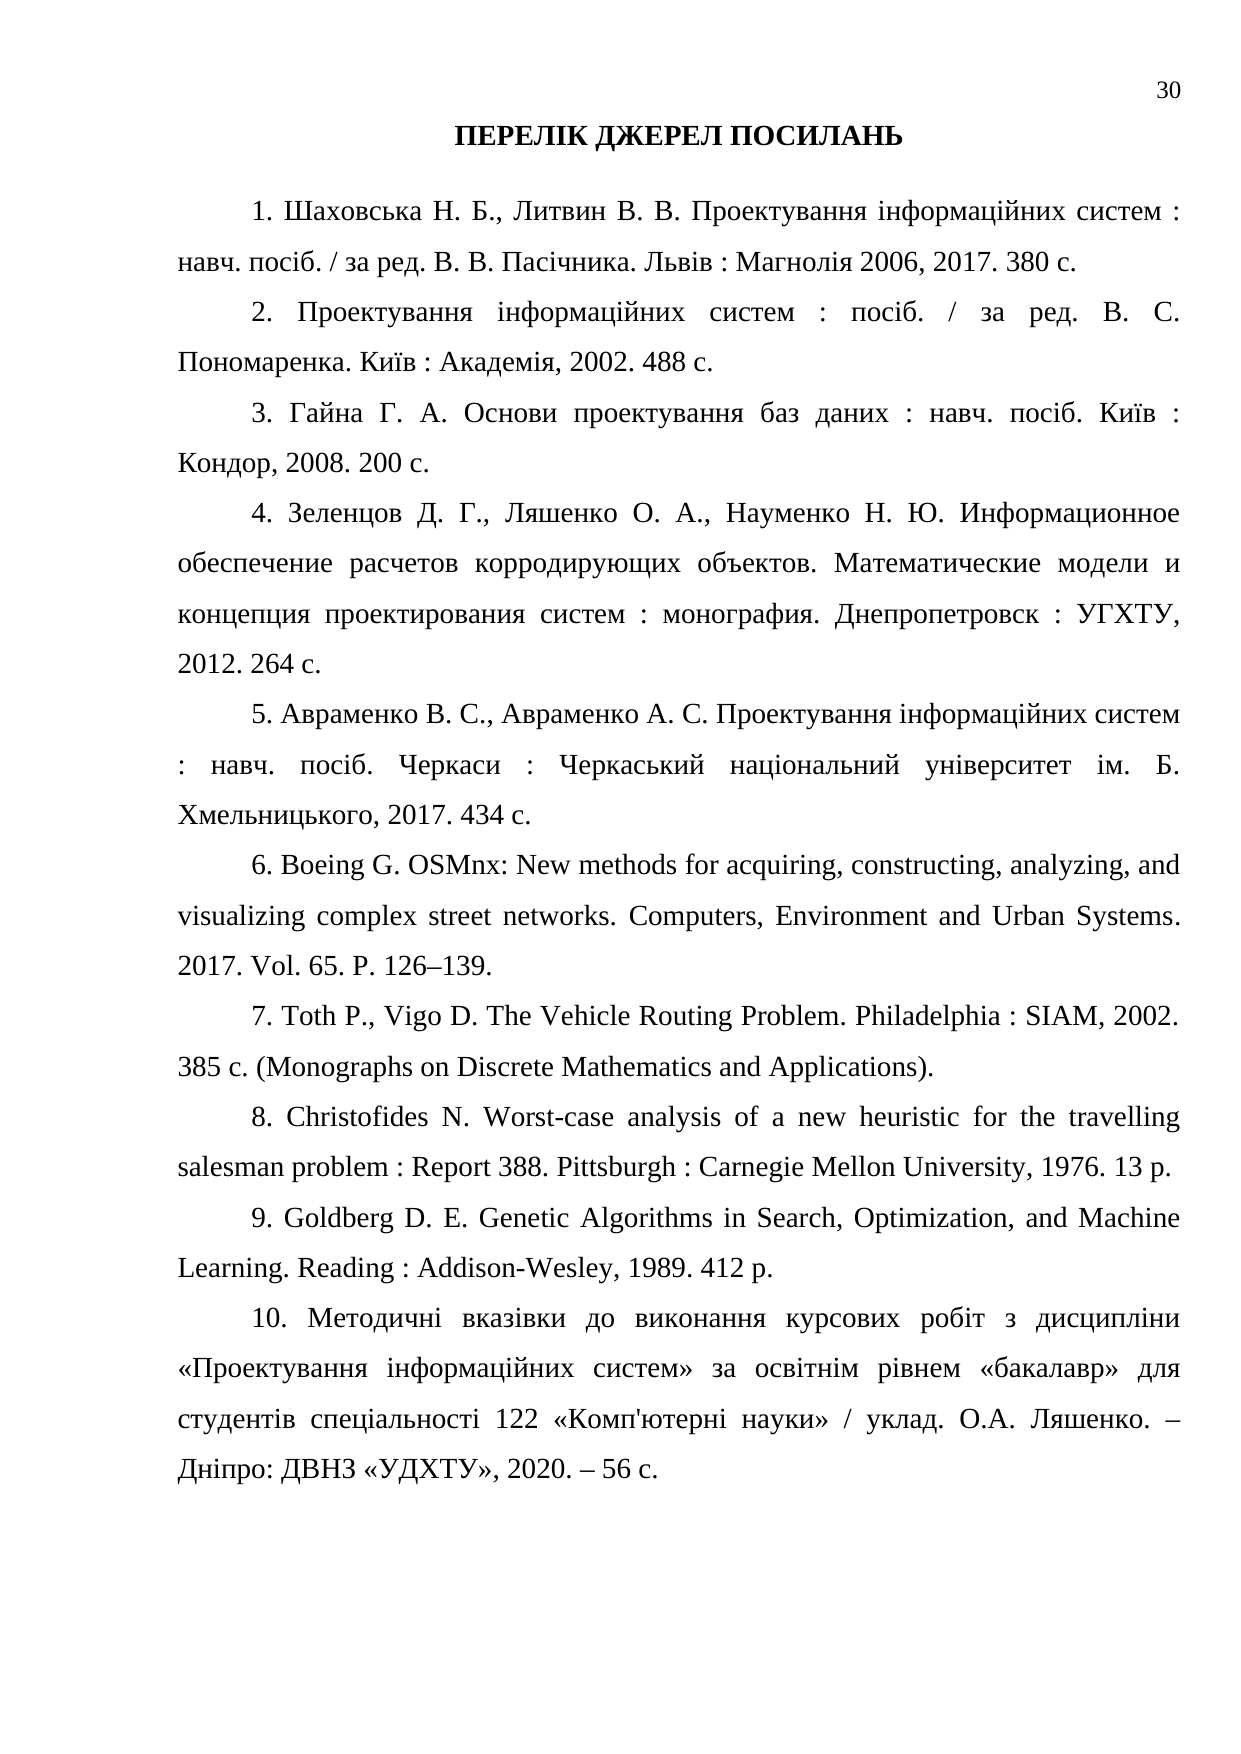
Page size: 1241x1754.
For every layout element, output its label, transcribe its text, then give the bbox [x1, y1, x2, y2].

text 3. Гайна Г. А. Основи проектування баз даних : навч. посіб. Київ : Кондор, 2008. 200 с. [177, 395, 1181, 478]
text 8. Christofides N. Worst-case analysis of a new heuristic for the travelling salesman problem : Report 388. Pittsburgh : Carnegie Mellon University, 1976. 13 p. [177, 1099, 1181, 1183]
text 1. Шаховська Н. Б., Литвин В. В. Проектування інформаційних систем : навч. посіб. / за ред. В. В. Пасічника. Львів : Магнолія 2006, 2017. 380 с. [177, 193, 1181, 277]
text 6. Boeing G. OSMnx: New methods for acquiring, constructing, analyzing, and visualizing complex street networks. Computers, Environment and Urban Systems. 2017. Vol. 65. P. 126–139. [177, 847, 1181, 982]
text 7. Toth P., Vigo D. The Vehicle Routing Problem. Philadelphia : SIAM, 2002. 385 с. (Monographs on Discrete Mathematics and Applications). [177, 998, 1181, 1082]
text ПЕРЕЛІК ДЖЕРЕЛ ПОСИЛАНЬ [177, 118, 1181, 152]
text 2. Проектування інформаційних систем : посіб. / за ред. В. С. Пономаренка. Київ : Академія, 2002. 488 с. [177, 294, 1181, 378]
text 4. Зеленцов Д. Г., Ляшенко О. А., Науменко Н. Ю. Информационное обеспечение расчетов корродирующих объектов. Математические модели и концепция проектирования систем : монография. Днепропетровск : УГХТУ, 2012. 264 с. [177, 495, 1181, 680]
text 9. Goldberg D. E. Genetic Algorithms in Search, Optimization, and Machine Learning. Reading : Addison-Wesley, 1989. 412 p. [177, 1200, 1181, 1283]
text 5. Авраменко В. С., Авраменко А. С. Проектування інформаційних систем : навч. посіб. Черкаси : Черкаський національний університет ім. Б. Хмельницького, 2017. 434 с. [177, 697, 1181, 831]
text 10. Методичні вказівки до виконання курсових робіт з дисципліни «Проектування інформаційних систем» за освітнім рівнем «бакалавр» для студентів спеціальності 122 «Комп'ютерні науки» / уклад. О.А. Ляшенко. – Дніпро: ДВНЗ «УДХТУ», 2020. – 56 с. [177, 1300, 1181, 1485]
